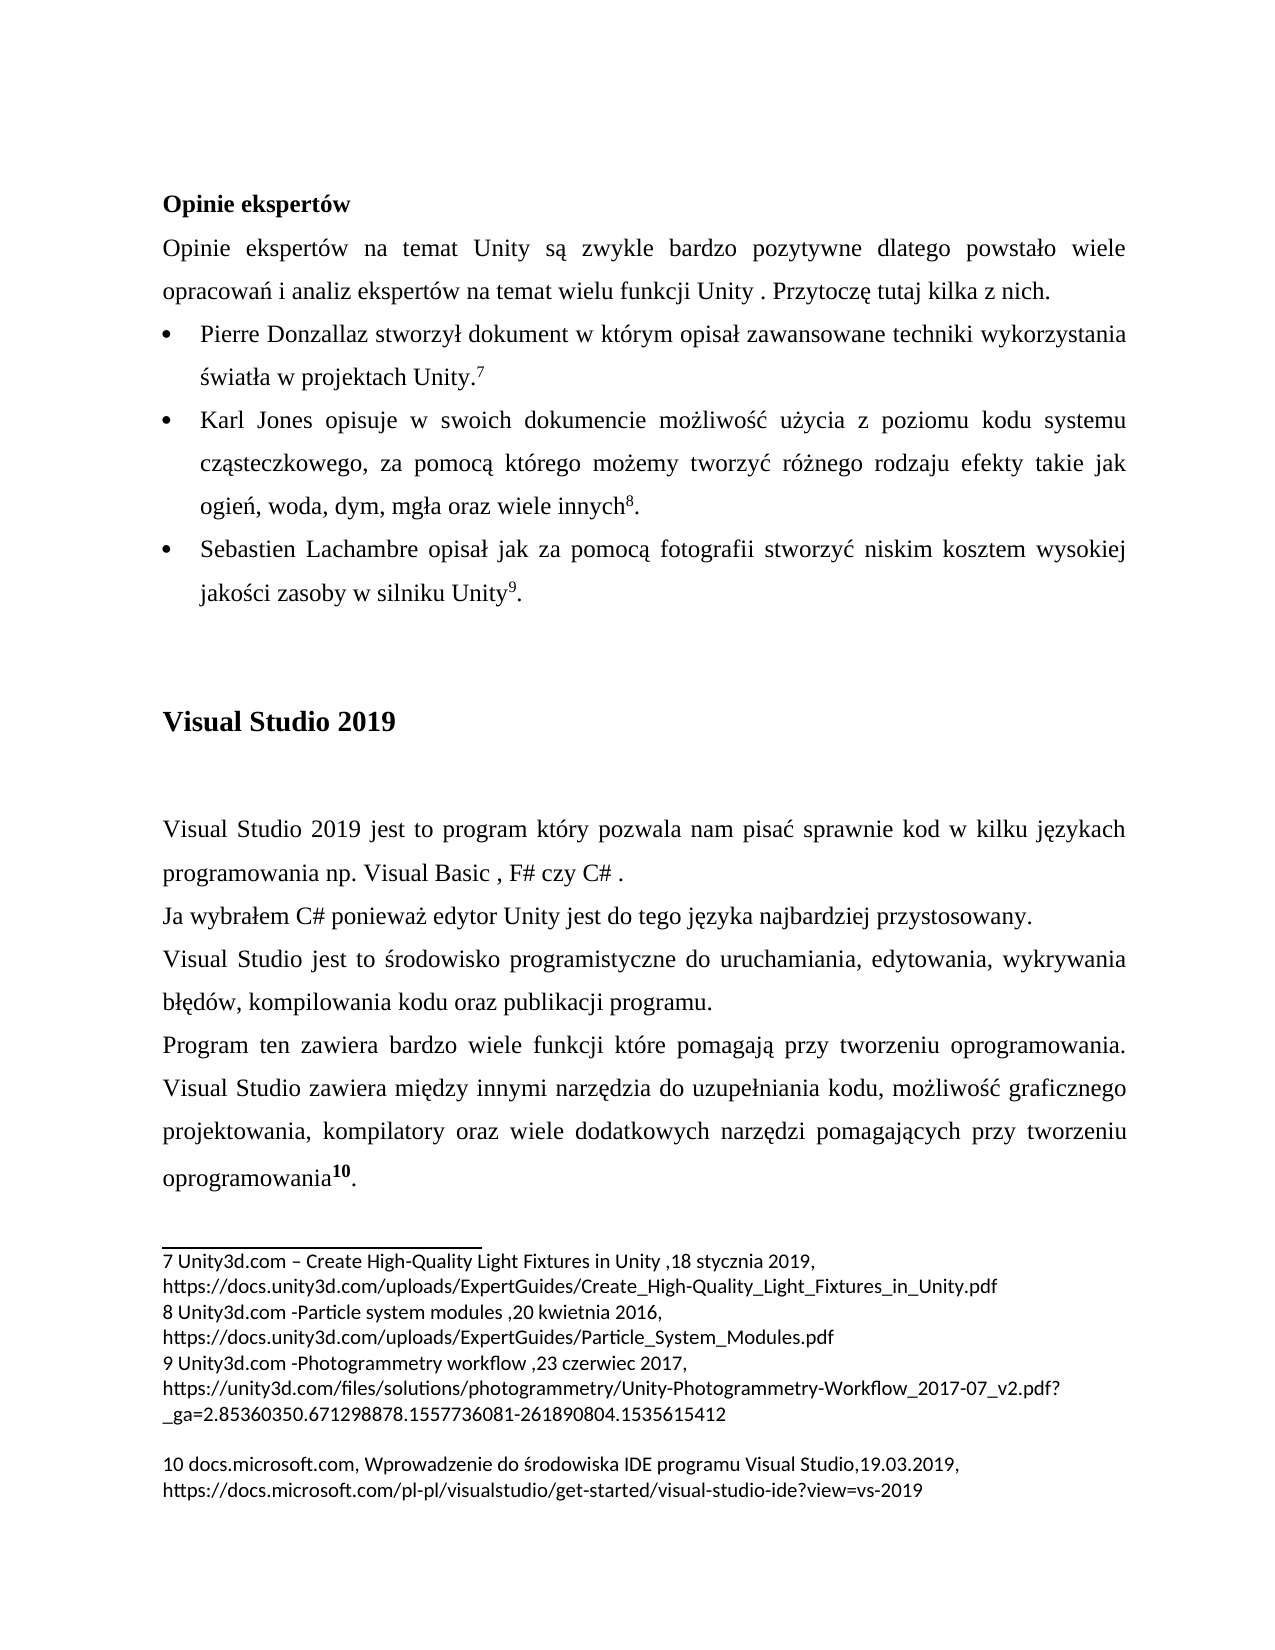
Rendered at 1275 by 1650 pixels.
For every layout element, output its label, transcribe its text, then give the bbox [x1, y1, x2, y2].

text Visual Studio 2019 jest to program który pozwala nam pisać sprawnie kod w kilku językach programowania np. Visual Basic , F# czy C# . [162, 814, 1127, 886]
text Program ten zawiera bardzo wiele funkcji które pomagają przy tworzeniu oprogramowania. Visual Studio zawiera między innymi narzędzia do uzupełniania kodu, możliwość graficznego projektowania, kompilatory oraz wiele dodatkowych narzędzi pomagających przy tworzeniu oprogramowania. [162, 1030, 1127, 1193]
list Unity3d.com -Photogrammetry workflow ,23 czerwiec 2017, https://unity3d.com/files/solutions/photogrammetry/Unity-Photogrammetry-Workflow_2017-07_v2.pdf?_ga=2.85360350.671298878.1557736081-261890804.1535615412 [162, 1350, 1127, 1426]
list Pierre Donzallaz stworzył dokument w którym opisał zawansowane techniki wykorzystania światła w projektach Unity. [162, 319, 1127, 391]
text Ja wybrałem C# ponieważ edytor Unity jest do tego języka najbardziej przystosowany. [162, 901, 1127, 929]
list Unity3d.com – Create High-Quality Light Fixtures in Unity ,18 stycznia 2019, https://docs.unity3d.com/uploads/ExpertGuides/Create_High-Quality_Light_Fixtures_in_Unity.pdf [162, 1248, 1127, 1299]
text Visual Studio 2019 [162, 704, 1127, 738]
text Opinie ekspertów [162, 189, 1127, 218]
text Opinie ekspertów na temat Unity są zwykle bardzo pozytywne dlatego powstało wiele opracowań i analiz ekspertów na temat wielu funkcji Unity . Przytoczę tutaj kilka z nich. [162, 233, 1127, 304]
list Sebastien Lachambre opisał jak za pomocą fotografii stworzyć niskim kosztem wysokiej jakości zasoby w silniku Unity. [162, 534, 1127, 606]
text docs.microsoft.com, Wprowadzenie do środowiska IDE programu Visual Studio,19.03.2019, https://docs.microsoft.com/pl-pl/visualstudio/get-started/visual-studio-ide?view=vs-2019 [162, 1452, 1127, 1502]
list Unity3d.com -Particle system modules ,20 kwietnia 2016, https://docs.unity3d.com/uploads/ExpertGuides/Particle_System_Modules.pdf [162, 1299, 1127, 1350]
text Visual Studio jest to środowisko programistyczne do uruchamiania, edytowania, wykrywania błędów, kompilowania kodu oraz publikacji programu. [162, 944, 1127, 1016]
list Karl Jones opisuje w swoich dokumencie możliwość użycia z poziomu kodu systemu cząsteczkowego, za pomocą którego możemy tworzyć różnego rodzaju efekty takie jak ogień, woda, dym, mgła oraz wiele innych. [162, 405, 1127, 520]
